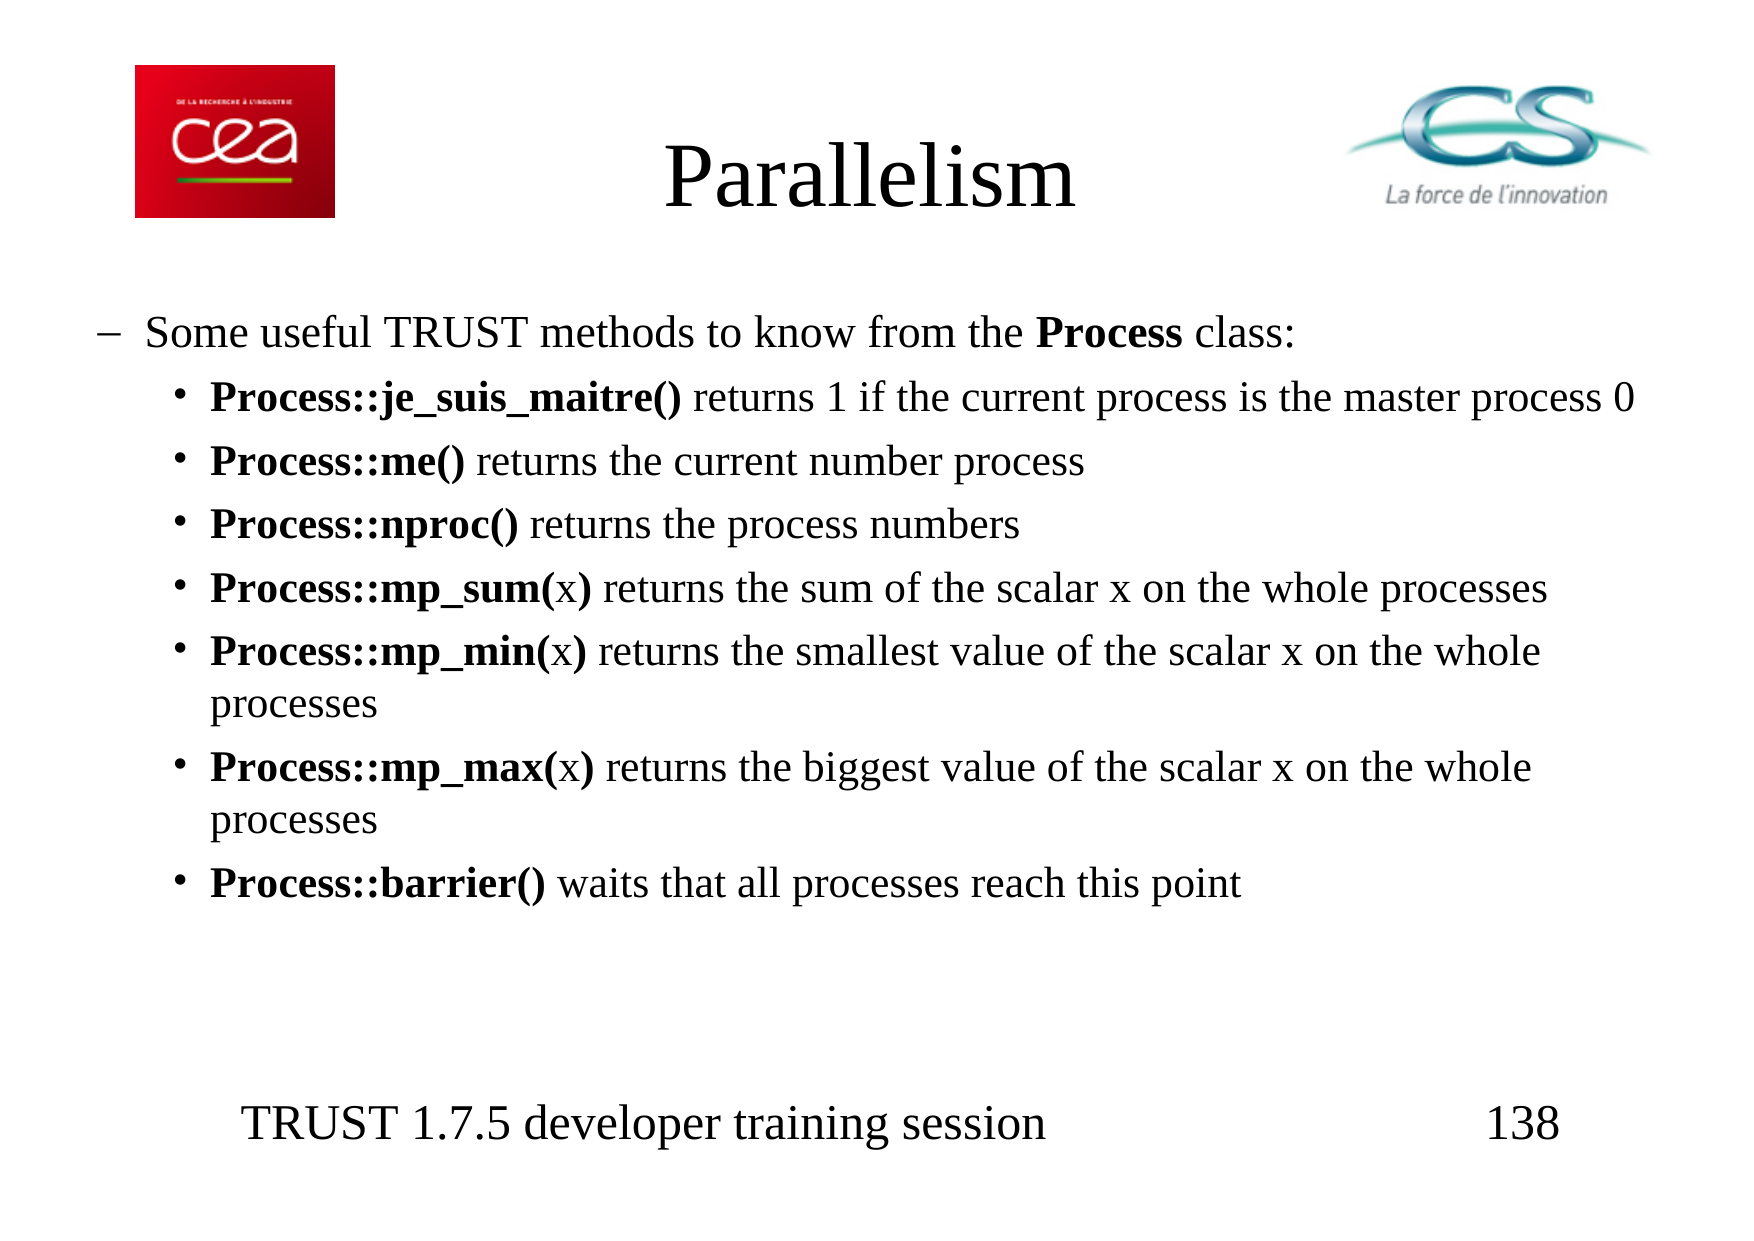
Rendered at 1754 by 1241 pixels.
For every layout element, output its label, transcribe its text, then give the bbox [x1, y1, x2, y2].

picture [1546, 73, 1662, 218]
text_box Some useful TRUST methods to know from the Process class: Process::je_suis_maitre() returns 1 if the current process is the master process 0 Process::me() returns the current number process Process::nproc() returns the process numbers Process::mp_sum(x) returns the sum of the scalar x on the whole processes Process::mp_min(x) returns the smallest value of the scalar x on the whole processes Process::mp_max(x) returns the biggest value of the scalar x on the whole processes Process::barrier() waits that all processes reach this point [7, 294, 1678, 1104]
title Parallelism [195, 44, 1546, 294]
picture [135, 65, 195, 218]
